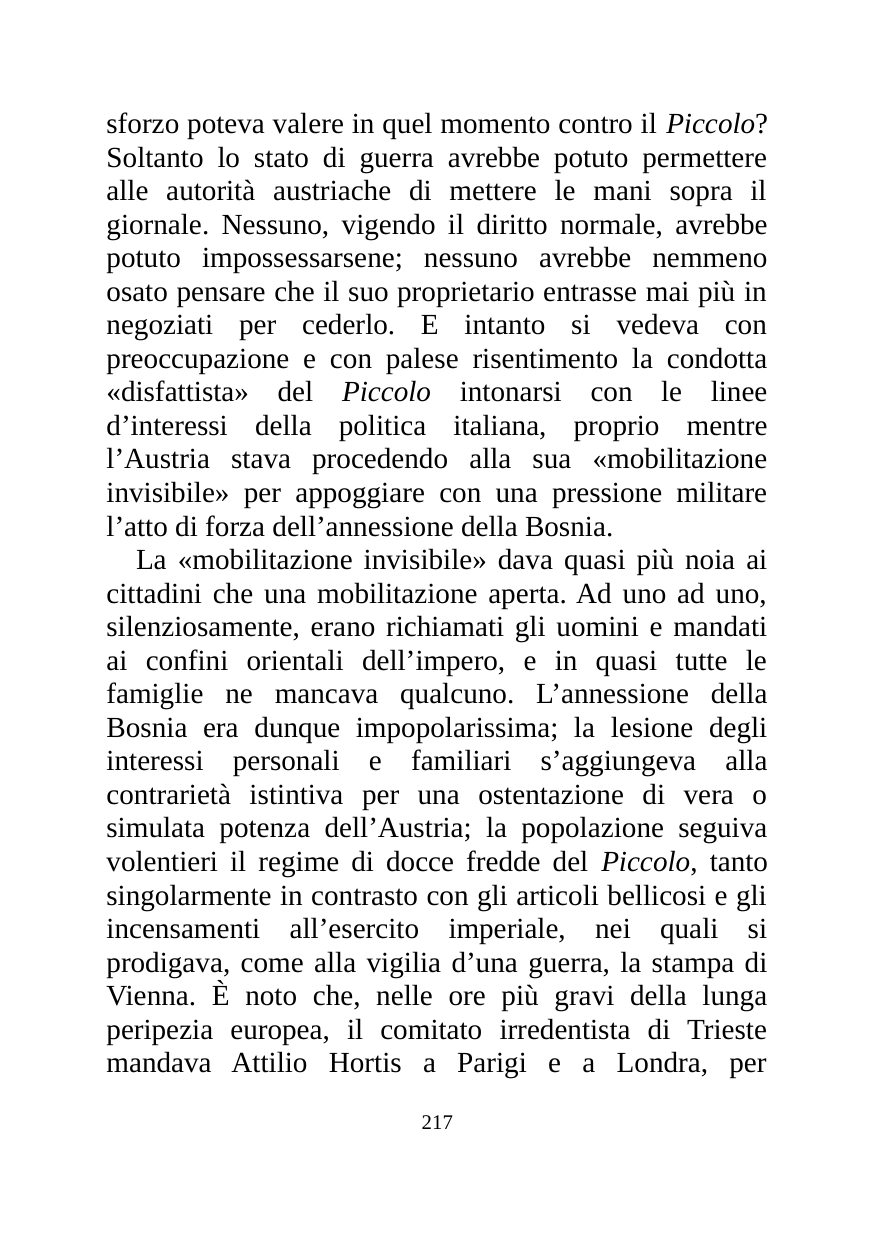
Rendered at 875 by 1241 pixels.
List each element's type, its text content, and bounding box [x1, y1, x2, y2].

text sforzo poteva valere in quel momento contro il Piccolo? Soltanto lo stato di guerra avrebbe potuto permettere alle autorità austriache di mettere le mani sopra il giornale. Nessuno, vigendo il diritto normale, avrebbe potuto impossessarsene; nessuno avrebbe nemmeno osato pensare che il suo proprietario entrasse mai più in negoziati per cederlo. E intanto si vedeva con preoccupazione e con palese risentimento la condotta «disfattista» del Piccolo intonarsi con le linee d’interessi della politica italiana, proprio mentre l’Austria stava procedendo alla sua «mobilitazione invisibile» per appoggiare con una pressione militare l’atto di forza dell’annessione della Bosnia. [106, 106, 768, 542]
text La «mobilitazione invisibile» dava quasi più noia ai cittadini che una mobilitazione aperta. Ad uno ad uno, silenziosamente, erano richiamati gli uomini e mandati ai confini orientali dell’impero, e in quasi tutte le famiglie ne mancava qualcuno. L’annessione della Bosnia era dunque impopolarissima; la lesione degli interessi personali e familiari s’aggiungeva alla contrarietà istintiva per una ostentazione di vera o simulata potenza dell’Austria; la popolazione seguiva volentieri il regime di docce fredde del Piccolo, tanto singolarmente in contrasto con gli articoli bellicosi e gli incensamenti all’esercito imperiale, nei quali si prodigava, come alla vigilia d’una guerra, la stampa di Vienna. È noto che, nelle ore più gravi della lunga peripezia europea, il comitato irredentista di Trieste mandava Attilio Hortis a Parigi e a Londra, per [106, 542, 768, 1079]
